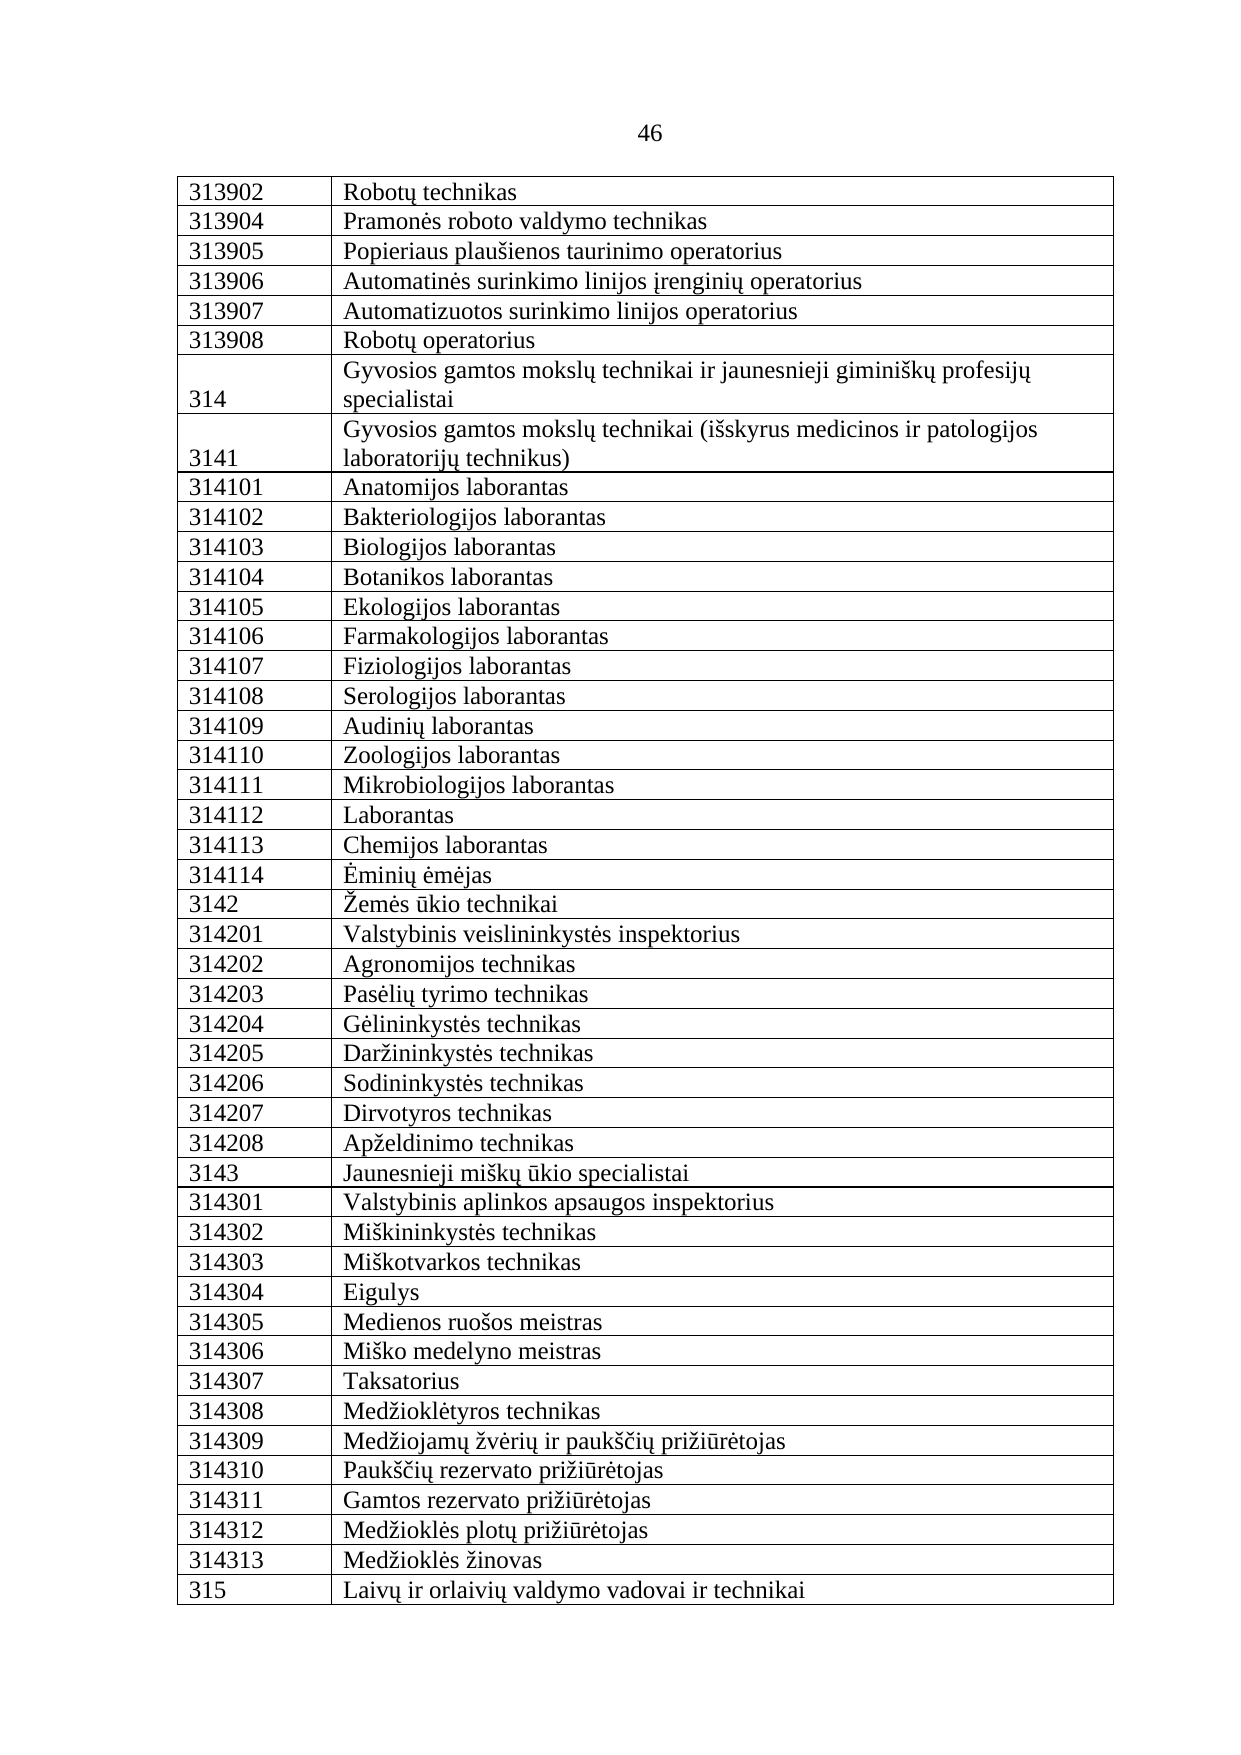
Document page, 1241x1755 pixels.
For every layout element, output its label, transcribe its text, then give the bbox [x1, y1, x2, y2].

table_cell [1114, 325, 1119, 354]
table_cell Automatizuotos surinkimo linijos operatorius [332, 296, 1113, 324]
table_cell 314203 [178, 979, 331, 1008]
table_cell [1114, 918, 1119, 948]
table_cell Laivų ir orlaivių valdymo vadovai ir technikai [332, 1575, 1113, 1603]
table_cell Popieriaus plaušienos taurinimo operatorius [332, 236, 1113, 265]
table_cell 314103 [178, 532, 331, 561]
table_cell [1114, 1157, 1119, 1186]
table_cell [1114, 591, 1119, 620]
table_cell 314303 [178, 1247, 331, 1276]
table_cell 314307 [178, 1366, 331, 1395]
table_cell [1114, 650, 1119, 680]
table_cell Mikrobiologijos laborantas [332, 770, 1113, 799]
table_cell 314105 [178, 592, 331, 620]
table_cell [1114, 799, 1119, 829]
table_cell 314102 [178, 502, 331, 531]
table_cell 314207 [178, 1098, 331, 1127]
table_cell [1114, 205, 1119, 235]
table_cell [1114, 1514, 1119, 1544]
table_cell Gyvosios gamtos mokslų technikai (išskyrus medicinos ir patologijos laboratorijų technikus) [332, 414, 1113, 471]
table_cell Botanikos laborantas [332, 562, 1113, 591]
table_cell [1114, 769, 1119, 799]
table_cell [1114, 1455, 1119, 1484]
table_cell 315 [178, 1575, 331, 1603]
table_cell [1114, 295, 1119, 324]
table_cell 314110 [178, 741, 331, 769]
table_cell [1114, 978, 1119, 1008]
table_cell Farmakologijos laborantas [332, 621, 1113, 650]
table_cell Gėlininkystės technikas [332, 1009, 1113, 1037]
table_cell [1114, 1306, 1119, 1335]
table_cell Medžioklėtyros technikas [332, 1396, 1113, 1425]
table_cell [1114, 471, 1119, 501]
table_cell 314202 [178, 949, 331, 978]
table_cell 314301 [178, 1188, 331, 1216]
table_cell Automatinės surinkimo linijos įrenginių operatorius [332, 266, 1113, 295]
table_cell [1114, 1097, 1119, 1127]
table_cell Fiziologijos laborantas [332, 651, 1113, 680]
table_cell [1114, 265, 1119, 295]
table_cell Taksatorius [332, 1366, 1113, 1395]
table_cell 314109 [178, 711, 331, 739]
table_cell Biologijos laborantas [332, 532, 1113, 561]
table_cell 314104 [178, 562, 331, 591]
table_cell [1114, 1425, 1119, 1454]
table_cell 314201 [178, 919, 331, 948]
table_cell Valstybinis veislininkystės inspektorius [332, 919, 1113, 948]
table_cell Medžioklės plotų prižiūrėtojas [332, 1515, 1113, 1544]
table_cell Pasėlių tyrimo technikas [332, 979, 1113, 1008]
table_cell [1114, 413, 1119, 471]
table_cell Bakteriologijos laborantas [332, 502, 1113, 531]
table_cell [1114, 620, 1119, 650]
table_cell Robotų technikas [332, 177, 1113, 205]
table_cell 314101 [178, 473, 331, 501]
table_cell 314309 [178, 1426, 331, 1454]
table_cell [1114, 354, 1119, 413]
table_cell [1114, 1484, 1119, 1514]
table_cell 3141 [178, 414, 331, 471]
table_cell [1114, 1127, 1119, 1157]
table_cell 313905 [178, 236, 331, 265]
table_cell 314313 [178, 1545, 331, 1574]
table_cell Paukščių rezervato prižiūrėtojas [332, 1456, 1113, 1484]
table_cell [1114, 1574, 1119, 1603]
table_cell [1114, 531, 1119, 561]
table_cell [1114, 1038, 1119, 1067]
table_cell 314306 [178, 1336, 331, 1365]
table_cell Gamtos rezervato prižiūrėtojas [332, 1485, 1113, 1514]
table_cell Eigulys [332, 1277, 1113, 1306]
table_cell 3142 [178, 890, 331, 918]
table_cell 314206 [178, 1068, 331, 1097]
table_cell 314310 [178, 1456, 331, 1484]
table_cell 3143 [178, 1158, 331, 1186]
table_cell 314205 [178, 1039, 331, 1067]
table_cell Pramonės roboto valdymo technikas [332, 206, 1113, 235]
table_cell [1114, 501, 1119, 531]
table_cell Agronomijos technikas [332, 949, 1113, 978]
table_cell [1114, 561, 1119, 591]
table_cell [1114, 176, 1119, 205]
table_cell Apželdinimo technikas [332, 1128, 1113, 1157]
table_cell [1114, 235, 1119, 265]
table_cell Chemijos laborantas [332, 830, 1113, 859]
table_cell 313906 [178, 266, 331, 295]
table_cell 314107 [178, 651, 331, 680]
table_cell 313908 [178, 326, 331, 354]
table_cell 314308 [178, 1396, 331, 1425]
table_cell [1114, 1395, 1119, 1425]
table_cell [1114, 1186, 1119, 1216]
table_cell [1114, 680, 1119, 710]
table_cell 314302 [178, 1217, 331, 1246]
table_cell Jaunesnieji miškų ūkio specialistai [332, 1158, 1113, 1186]
table_cell Medienos ruošos meistras [332, 1307, 1113, 1335]
table_cell 314204 [178, 1009, 331, 1037]
table_cell [1114, 889, 1119, 918]
table_cell Anatomijos laborantas [332, 473, 1113, 501]
table_cell Audinių laborantas [332, 711, 1113, 739]
table_cell [1114, 1276, 1119, 1306]
table_cell Miškininkystės technikas [332, 1217, 1113, 1246]
table_cell Medžioklės žinovas [332, 1545, 1113, 1574]
table_cell [1114, 1365, 1119, 1395]
table_cell Gyvosios gamtos mokslų technikai ir jaunesnieji giminiškų profesijų specialistai [332, 355, 1113, 413]
table_cell Miško medelyno meistras [332, 1336, 1113, 1365]
table_cell 314311 [178, 1485, 331, 1514]
table_cell [1114, 710, 1119, 739]
table_cell 314312 [178, 1515, 331, 1544]
table_cell Ėminių ėmėjas [332, 860, 1113, 888]
table_cell 313904 [178, 206, 331, 235]
table_cell [1114, 1008, 1119, 1037]
table_cell 313907 [178, 296, 331, 324]
table_cell [1114, 1335, 1119, 1365]
table_cell [1114, 1067, 1119, 1097]
table_cell [1114, 1544, 1119, 1574]
table_cell [1114, 948, 1119, 978]
table_cell Sodininkystės technikas [332, 1068, 1113, 1097]
table_cell Ekologijos laborantas [332, 592, 1113, 620]
table_cell [1114, 859, 1119, 888]
table_cell [1114, 1216, 1119, 1246]
table_cell [1114, 1246, 1119, 1276]
table_cell Valstybinis aplinkos apsaugos inspektorius [332, 1188, 1113, 1216]
table_cell Žemės ūkio technikai [332, 890, 1113, 918]
table_cell Robotų operatorius [332, 326, 1113, 354]
table_cell 314113 [178, 830, 331, 859]
table_cell 314111 [178, 770, 331, 799]
table_cell 314208 [178, 1128, 331, 1157]
table_cell Laborantas [332, 800, 1113, 829]
table_cell 314 [178, 355, 331, 413]
table_cell Dirvotyros technikas [332, 1098, 1113, 1127]
table_cell Daržininkystės technikas [332, 1039, 1113, 1067]
table_cell 314305 [178, 1307, 331, 1335]
table_cell Zoologijos laborantas [332, 741, 1113, 769]
table_cell Serologijos laborantas [332, 681, 1113, 710]
table_cell [1114, 829, 1119, 859]
table_cell 314112 [178, 800, 331, 829]
table_cell [1114, 740, 1119, 769]
table_cell 314114 [178, 860, 331, 888]
table_cell 313902 [178, 177, 331, 205]
table_cell Medžiojamų žvėrių ir paukščių prižiūrėtojas [332, 1426, 1113, 1454]
table_cell 314106 [178, 621, 331, 650]
table_cell 314108 [178, 681, 331, 710]
table_cell Miškotvarkos technikas [332, 1247, 1113, 1276]
table_cell 314304 [178, 1277, 331, 1306]
